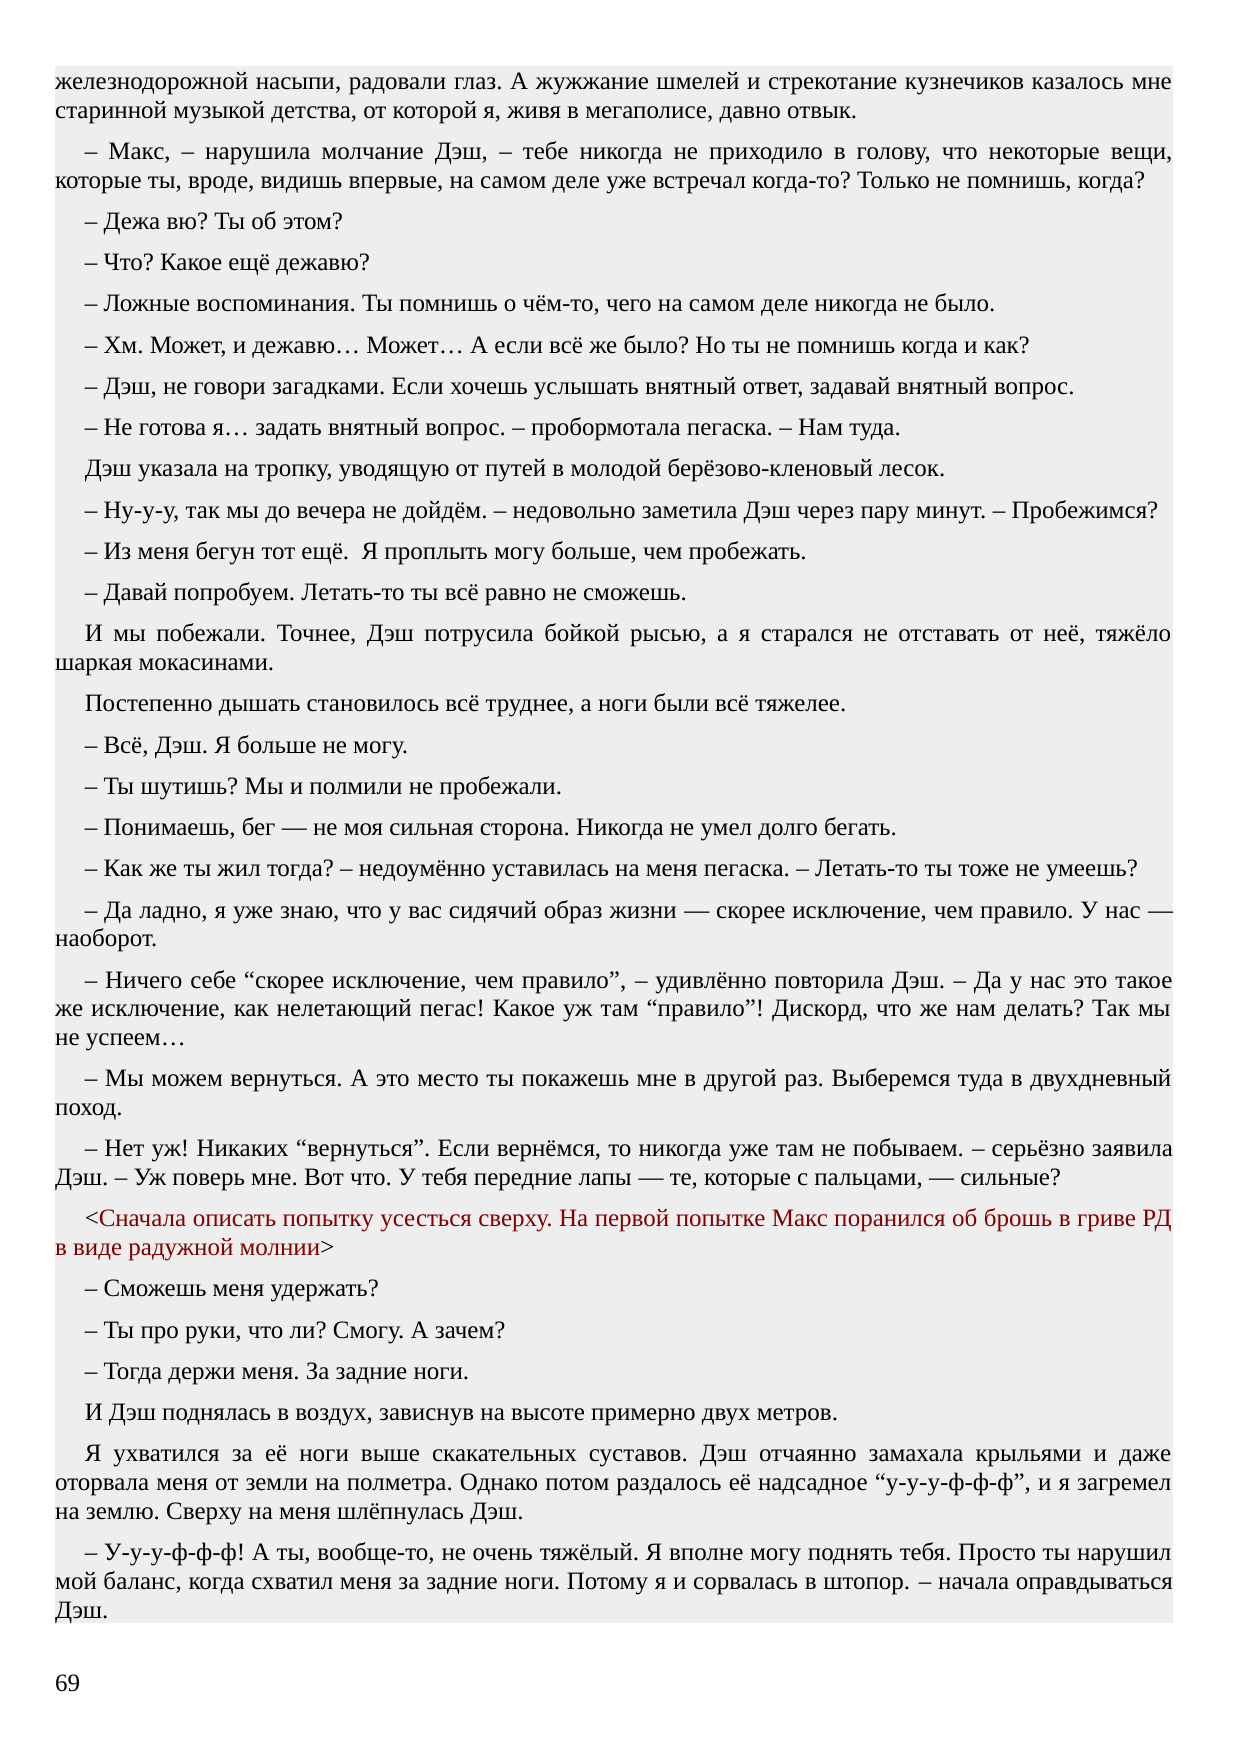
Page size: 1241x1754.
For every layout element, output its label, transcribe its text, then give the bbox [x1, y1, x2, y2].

text – Ты шутишь? Мы и полмили не пробежали. [55, 771, 1173, 800]
text – Тогда держи меня. За задние ноги. [55, 1356, 1173, 1385]
text – Макс, – нарушила молчание Дэш, – тебе никогда не приходило в голову, что некоторые вещи, которые ты, вроде, видишь впервые, на самом деле уже встречал когда-то? Только не помнишь, когда? [55, 136, 1173, 193]
text – Что? Какое ещё дежавю? [55, 247, 1173, 276]
text – Как же ты жил тогда? – недоумённо уставилась на меня пегаска. – Летать-то ты тоже не умеешь? [55, 853, 1173, 882]
text – Хм. Может, и дежавю… Может… А если всё же было? Но ты не помнишь когда и как? [55, 330, 1173, 358]
text – Ты про руки, что ли? Смогу. А зачем? [55, 1315, 1173, 1343]
text железнодорожной насыпи, радовали глаз. А жужжание шмелей и стрекотание кузнечиков казалось мне старинной музыкой детства, от которой я, живя в мегаполисе, давно отвык. [55, 66, 1173, 123]
text И Дэш поднялась в воздух, зависнув на высоте примерно двух метров. [55, 1397, 1173, 1426]
text – Из меня бегун тот ещё. Я проплыть могу больше, чем пробежать. [55, 536, 1173, 565]
text – Ну-у-у, так мы до вечера не дойдём. – недовольно заметила Дэш через пару минут. – Пробежимся? [55, 495, 1173, 523]
text <Cначала описать попытку усесться сверху. На первой попытке Макс поранился об брошь в гриве РД в виде радужной молнии> [55, 1203, 1173, 1261]
text И мы побежали. Точнее, Дэш потрусила бойкой рысью, а я старался не отставать от неё, тяжёло шаркая мокасинами. [55, 618, 1173, 676]
text – Не готова я… задать внятный вопрос. – пробормотала пегаска. – Нам туда. [55, 412, 1173, 441]
text Дэш указала на тропку, уводящую от путей в молодой берёзово-кленовый лесок. [55, 453, 1173, 482]
text – Сможешь меня удержать? [55, 1273, 1173, 1302]
text – Да ладно, я уже знаю, что у вас сидячий образ жизни — скорее исключение, чем правило. У нас — наоборот. [55, 895, 1173, 952]
text – Дэш, не говори загадками. Если хочешь услышать внятный ответ, задавай внятный вопрос. [55, 371, 1173, 400]
text – Мы можем вернуться. А это место ты покажешь мне в другой раз. Выберемся туда в двухдневный поход. [55, 1063, 1173, 1121]
text – Всё, Дэш. Я больше не могу. [55, 730, 1173, 758]
text – Нет уж! Никаких “вернуться”. Если вернёмся, то никогда уже там не побываем. – серьёзно заявила Дэш. – Уж поверь мне. Вот что. У тебя передние лапы — те, которые с пальцами, — сильные? [55, 1133, 1173, 1191]
text – Ничего себе “скорее исключение, чем правило”, – удивлённо повторила Дэш. – Да у нас это такое же исключение, как нелетающий пегас! Какое уж там “правило”! Дискорд, что же нам делать? Так мы не успеем… [55, 965, 1173, 1051]
text Я ухватился за её ноги выше скакательных суставов. Дэш отчаянно замахала крыльями и даже оторвала меня от земли на полметра. Однако потом раздалось её надсадное “у-у-у-ф-ф-ф”, и я загремел на землю. Сверху на меня шлёпнулась Дэш. [55, 1438, 1173, 1525]
text Постепенно дышать становилось всё труднее, а ноги были всё тяжелее. [55, 688, 1173, 717]
text – Понимаешь, бег — не моя сильная сторона. Никогда не умел долго бегать. [55, 812, 1173, 841]
text – Дежа вю? Ты об этом? [55, 206, 1173, 235]
text – Давай попробуем. Летать-то ты всё равно не сможешь. [55, 577, 1173, 606]
text – Ложные воспоминания. Ты помнишь о чём-то, чего на самом деле никогда не было. [55, 288, 1173, 317]
text – У-у-у-ф-ф-ф! А ты, вообще-то, не очень тяжёлый. Я вполне могу поднять тебя. Просто ты нарушил мой баланс, когда схватил меня за задние ноги. Потому я и сорвалась в штопор. – начала оправдываться Дэш. [55, 1537, 1173, 1623]
